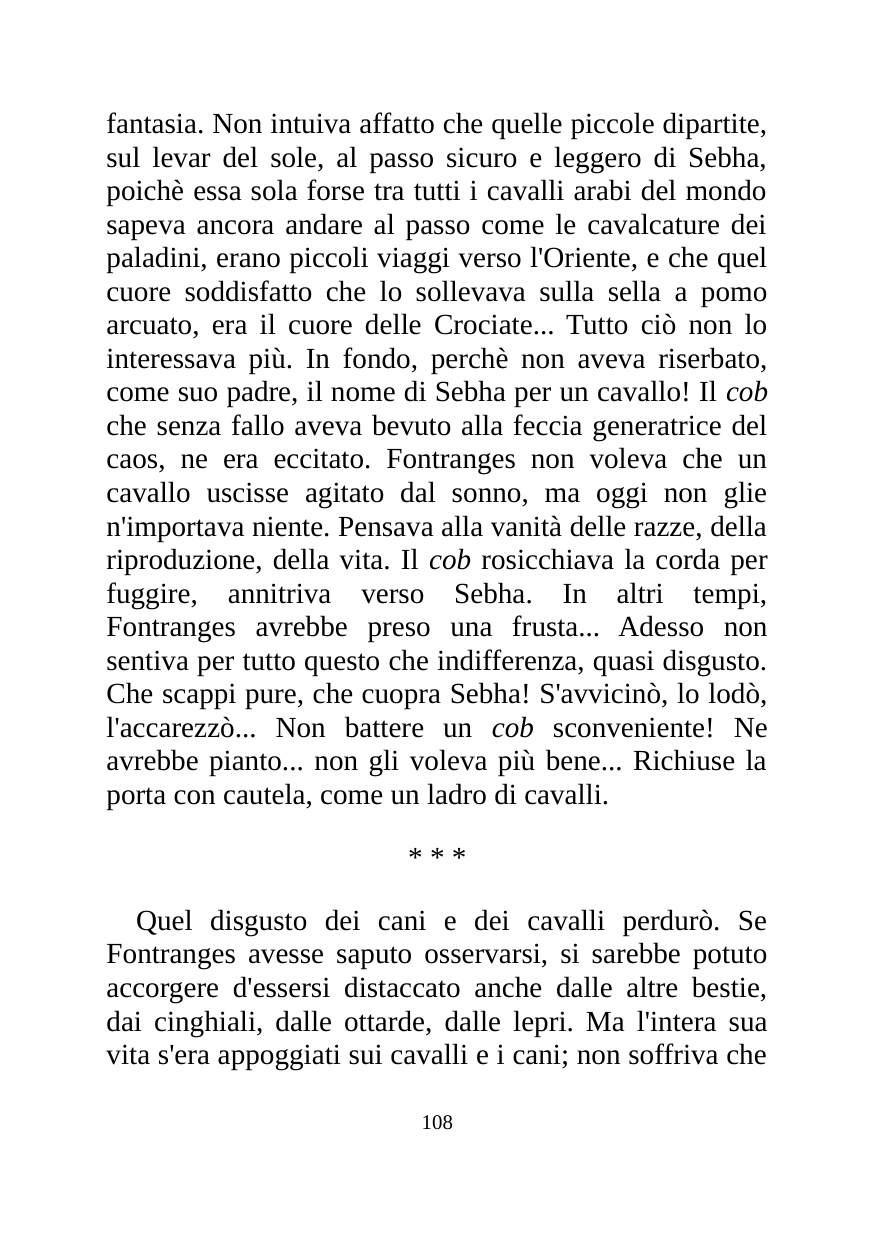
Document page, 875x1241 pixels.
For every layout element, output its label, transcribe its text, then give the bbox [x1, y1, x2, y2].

text fantasia. Non intuiva affatto che quelle piccole dipartite, sul levar del sole, al passo sicuro e leggero di Sebha, poichè essa sola forse tra tutti i cavalli arabi del mondo sapeva ancora andare al passo come le cavalcature dei paladini, erano piccoli viaggi verso l'Oriente, e che quel cuore soddisfatto che lo sollevava sulla sella a pomo arcuato, era il cuore delle Crociate... Tutto ciò non lo interessava più. In fondo, perchè non aveva riserbato, come suo padre, il nome di Sebha per un cavallo! Il cob che senza fallo aveva bevuto alla feccia generatrice del caos, ne era eccitato. Fontranges non voleva che un cavallo uscisse agitato dal sonno, ma oggi non glie n'importava niente. Pensava alla vanità delle razze, della riproduzione, della vita. Il cob rosicchiava la corda per fuggire, annitriva verso Sebha. In altri tempi, Fontranges avrebbe preso una frusta... Adesso non sentiva per tutto questo che indifferenza, quasi disgusto. Che scappi pure, che cuopra Sebha! S'avvicinò, lo lodò, l'accarezzò... Non battere un cob sconveniente! Ne avrebbe pianto... non gli voleva più bene... Richiuse la porta con cautela, come un ladro di cavalli. [106, 106, 768, 811]
text * * * [106, 840, 768, 874]
text Quel disgusto dei cani e dei cavalli perdurò. Se Fontranges avesse saputo osservarsi, si sarebbe potuto accorgere d'essersi distaccato anche dalle altre bestie, dai cinghiali, dalle ottarde, dalle lepri. Ma l'intera sua vita s'era appoggiati sui cavalli e i cani; non soffriva che [106, 903, 768, 1071]
